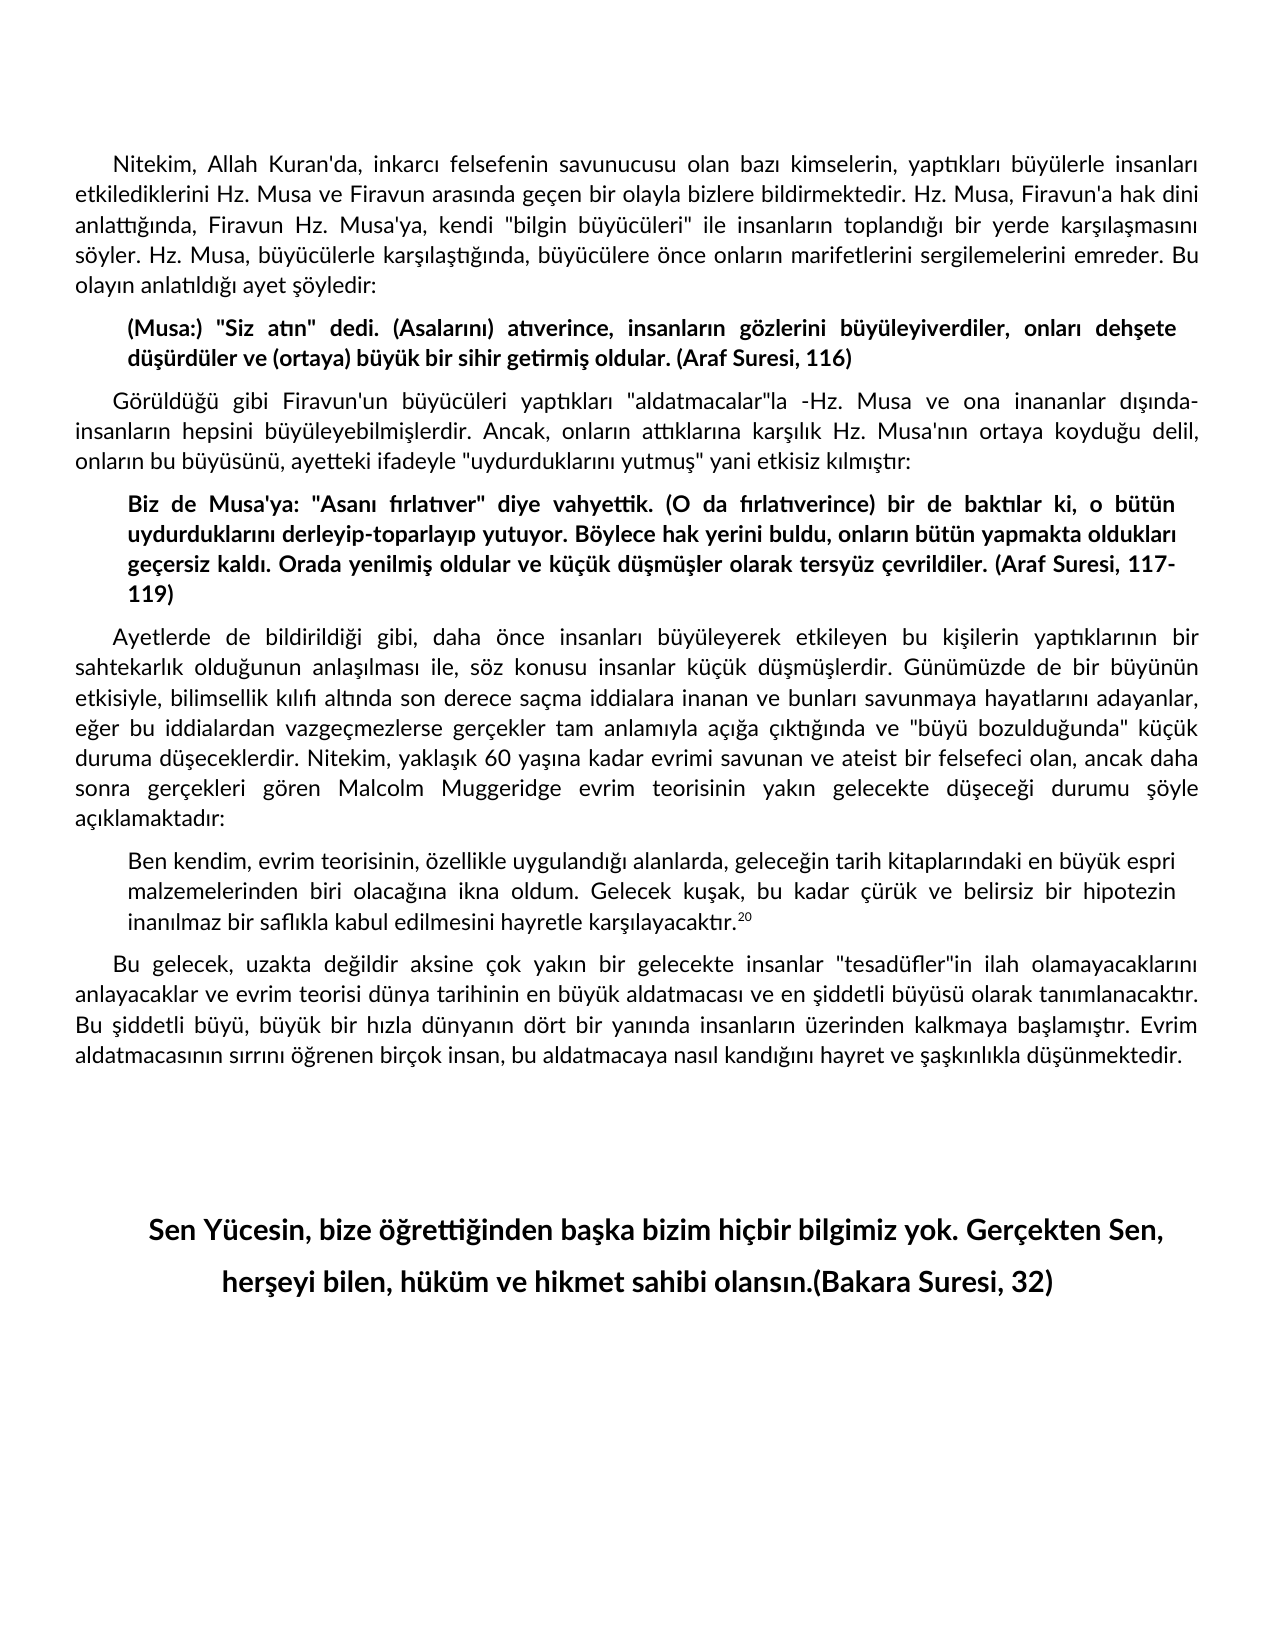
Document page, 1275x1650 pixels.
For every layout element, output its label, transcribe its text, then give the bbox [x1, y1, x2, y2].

text Nitekim, Allah Kuran'da, inkarcı felsefenin savunucusu olan bazı kimselerin, yaptıkları büyülerle insanları etkilediklerini Hz. Musa ve Firavun arasında geçen bir olayla bizlere bildirmektedir. Hz. Musa, Firavun'a hak dini anlattığında, Firavun Hz. Musa'ya, kendi "bilgin büyücüleri" ile insanların toplandığı bir yerde karşılaşmasını söyler. Hz. Musa, büyücülerle karşılaştığında, büyücülere önce onların marifetlerini sergilemelerini emreder. Bu olayın anlatıldığı ayet şöyledir: [75, 150, 1200, 298]
text (Musa:) "Siz atın" dedi. (Asalarını) atıverince, insanların gözlerini büyüleyiverdiler, onları dehşete düşürdüler ve (ortaya) büyük bir sihir getirmiş oldular. (Araf Suresi, 116) [127, 313, 1177, 371]
text Biz de Musa'ya: "Asanı fırlatıver" diye vahyettik. (O da fırlatıverince) bir de baktılar ki, o bütün uydurduklarını derleyip-toparlayıp yutuyor. Böylece hak yerini buldu, onların bütün yapmakta oldukları geçersiz kaldı. Orada yenilmiş oldular ve küçük düşmüşler olarak tersyüz çevrildiler. (Araf Suresi, 117-119) [127, 489, 1177, 608]
text Bu gelecek, uzakta değildir aksine çok yakın bir gelecekte insanlar "tesadüfler"in ilah olamayacaklarını anlayacaklar ve evrim teorisi dünya tarihinin en büyük aldatmacası ve en şiddetli büyüsü olarak tanımlanacaktır. Bu şiddetli büyü, büyük bir hızla dünyanın dört bir yanında insanların üzerinden kalkmaya başlamıştır. Evrim aldatmacasının sırrını öğrenen birçok insan, bu aldatmacaya nasıl kandığını hayret ve şaşkınlıkla düşünmektedir. [75, 950, 1200, 1068]
text Ben kendim, evrim teorisinin, özellikle uygulandığı alanlarda, geleceğin tarih kitaplarındaki en büyük espri malzemelerinden biri olacağına ikna oldum. Gelecek kuşak, bu kadar çürük ve belirsiz bir hipotezin inanılmaz bir saflıkla kabul edilmesini hayretle karşılayacaktır.20 [127, 847, 1177, 935]
text Sen Yücesin, bize öğrettiğinden başka bizim hiçbir bilgimiz yok. Gerçekten Sen, herşeyi bilen, hüküm ve hikmet sahibi olansın.(Bakara Suresi, 32) [75, 1211, 1200, 1299]
text Görüldüğü gibi Firavun'un büyücüleri yaptıkları "aldatmacalar"la -Hz. Musa ve ona inananlar dışında- insanların hepsini büyüleyebilmişlerdir. Ancak, onların attıklarına karşılık Hz. Musa'nın ortaya koyduğu delil, onların bu büyüsünü, ayetteki ifadeyle "uydurduklarını yutmuş" yani etkisiz kılmıştır: [75, 386, 1200, 474]
text Ayetlerde de bildirildiği gibi, daha önce insanları büyüleyerek etkileyen bu kişilerin yaptıklarının bir sahtekarlık olduğunun anlaşılması ile, söz konusu insanlar küçük düşmüşlerdir. Günümüzde de bir büyünün etkisiyle, bilimsellik kılıfı altında son derece saçma iddialara inanan ve bunları savunmaya hayatlarını adayanlar, eğer bu iddialardan vazgeçmezlerse gerçekler tam anlamıyla açığa çıktığında ve "büyü bozulduğunda" küçük duruma düşeceklerdir. Nitekim, yaklaşık 60 yaşına kadar evrimi savunan ve ateist bir felsefeci olan, ancak daha sonra gerçekleri gören Malcolm Muggeridge evrim teorisinin yakın gelecekte düşeceği durumu şöyle açıklamaktadır: [75, 623, 1200, 832]
